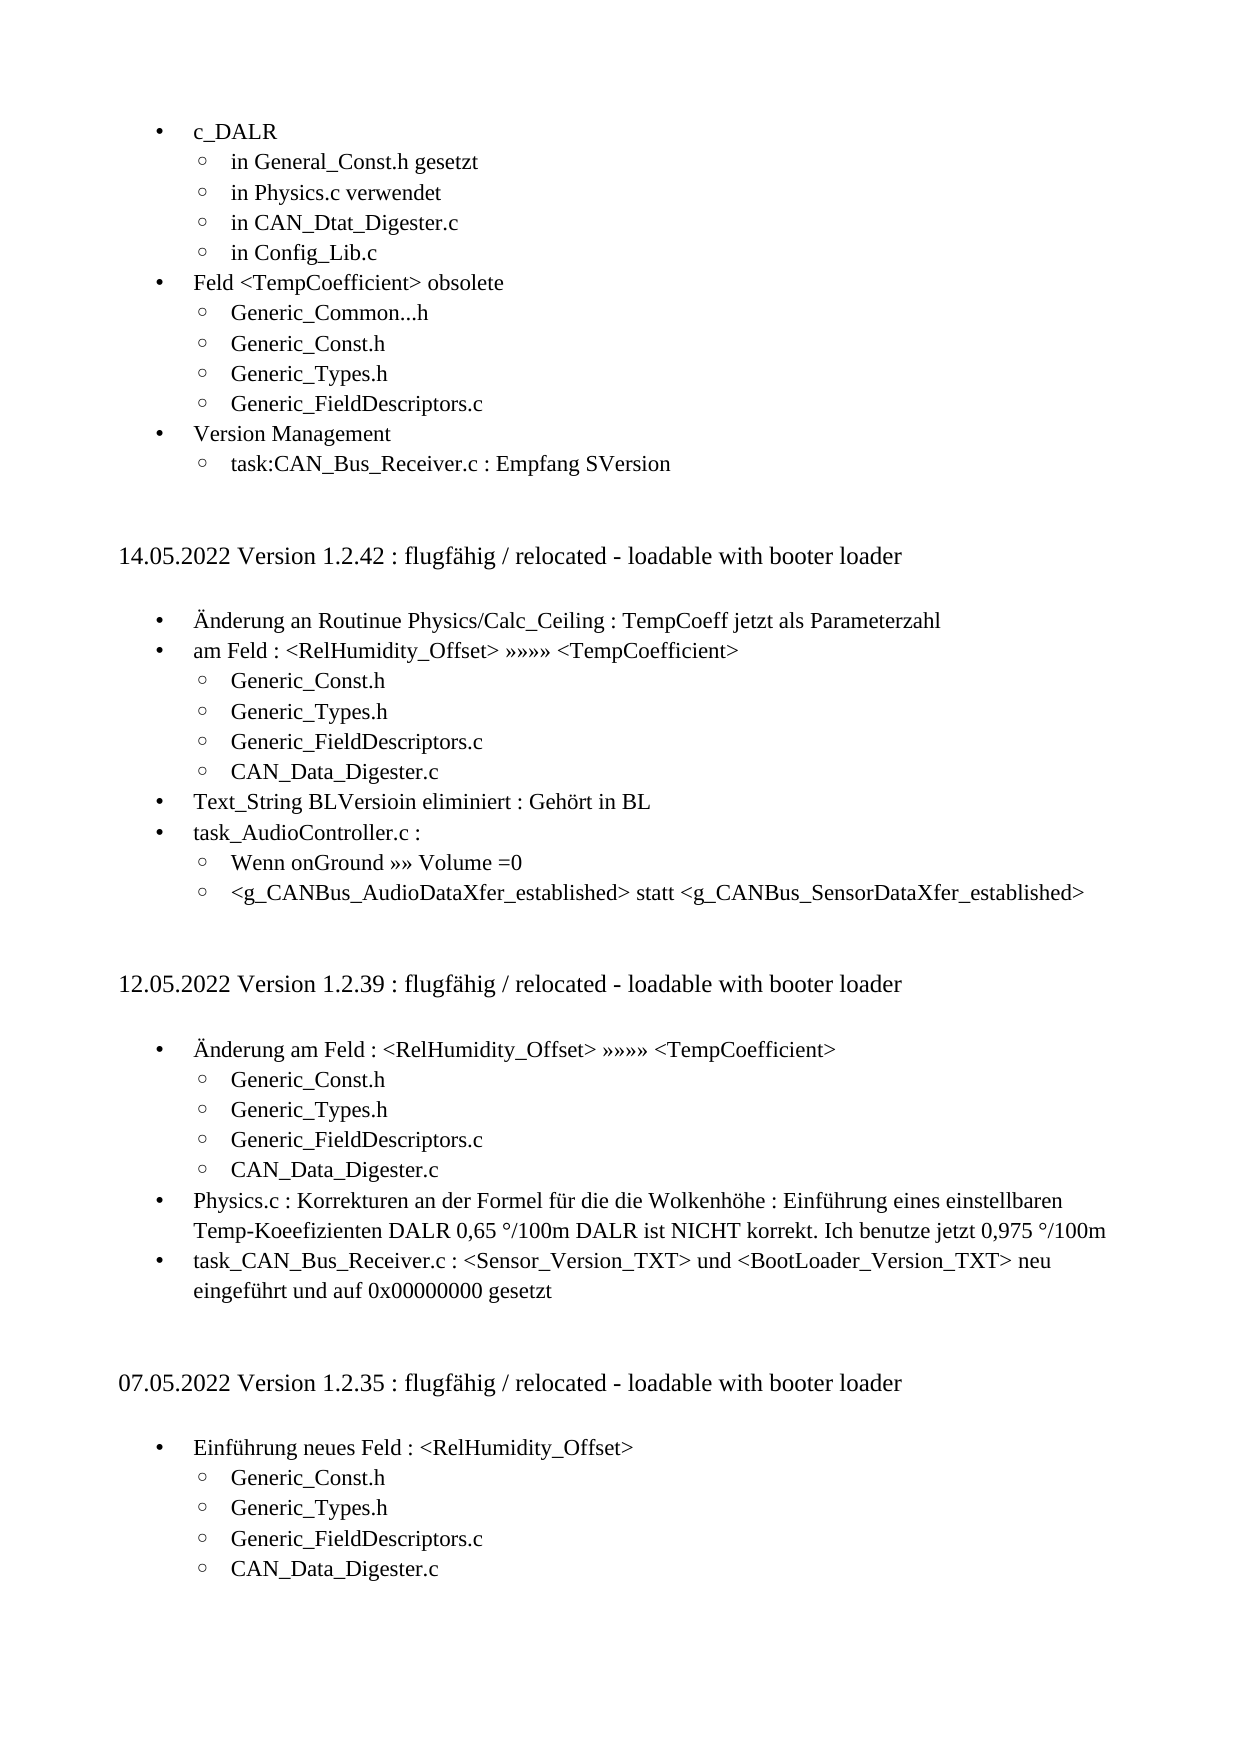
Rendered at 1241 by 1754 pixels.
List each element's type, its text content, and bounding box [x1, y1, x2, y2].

list Version Management [156, 420, 1122, 447]
list Generic_FieldDescriptors.c [193, 728, 1122, 754]
list task_CAN_Bus_Receiver.c : <Sensor_Version_TXT> und <BootLoader_Version_TXT> neu eingeführt und auf 0x00000000 gesetzt [156, 1247, 1122, 1304]
list Wenn onGround »» Volume =0 [193, 849, 1122, 875]
text 14.05.2022 Version 1.2.42 : flugfähig / relocated - loadable with booter loader [118, 541, 1122, 570]
list am Feld : <RelHumidity_Offset> »»»» <TempCoefficient> [156, 637, 1122, 664]
list Generic_Const.h [193, 1066, 1122, 1092]
text 07.05.2022 Version 1.2.35 : flugfähig / relocated - loadable with booter loader [118, 1368, 1122, 1397]
list Generic_Types.h [193, 1096, 1122, 1122]
list Feld <TempCoefficient> obsolete [156, 269, 1122, 296]
list Generic_FieldDescriptors.c [193, 390, 1122, 416]
list Physics.c : Korrekturen an der Formel für die die Wolkenhöhe : Einführung eines einstellbaren Temp-Koeefizienten DALR 0,65 °/100m DALR ist NICHT korrekt. Ich benutze jetzt 0,975 °/100m [156, 1187, 1122, 1243]
list task_AudioController.c : [156, 818, 1122, 845]
list Generic_Const.h [193, 329, 1122, 356]
list Generic_Types.h [193, 698, 1122, 724]
list Text_String BLVersioin eliminiert : Gehört in BL [156, 788, 1122, 815]
list Generic_FieldDescriptors.c [193, 1126, 1122, 1153]
list Änderung am Feld : <RelHumidity_Offset> »»»» <TempCoefficient> [156, 1036, 1122, 1062]
list in Physics.c verwendet [193, 178, 1122, 205]
list Änderung an Routinue Physics/Calc_Ceiling : TempCoeff jetzt als Parameterzahl [156, 607, 1122, 633]
list in General_Const.h gesetzt [193, 148, 1122, 175]
list task:CAN_Bus_Receiver.c : Empfang SVersion [193, 450, 1122, 477]
list CAN_Data_Digester.c [193, 1555, 1122, 1581]
list Generic_Types.h [193, 1494, 1122, 1521]
list Generic_FieldDescriptors.c [193, 1524, 1122, 1551]
list CAN_Data_Digester.c [193, 1156, 1122, 1183]
list Generic_Common...h [193, 299, 1122, 326]
list <g_CANBus_AudioDataXfer_established> statt <g_CANBus_SensorDataXfer_established> [193, 879, 1122, 905]
list Einführung neues Feld : <RelHumidity_Offset> [156, 1434, 1122, 1460]
list Generic_Const.h [193, 1464, 1122, 1491]
list Generic_Types.h [193, 360, 1122, 386]
list CAN_Data_Digester.c [193, 758, 1122, 784]
list Generic_Const.h [193, 667, 1122, 694]
list in CAN_Dtat_Digester.c [193, 209, 1122, 235]
text 12.05.2022 Version 1.2.39 : flugfähig / relocated - loadable with booter loader [118, 969, 1122, 998]
list in Config_Lib.c [193, 239, 1122, 265]
list c_DALR [156, 118, 1122, 144]
